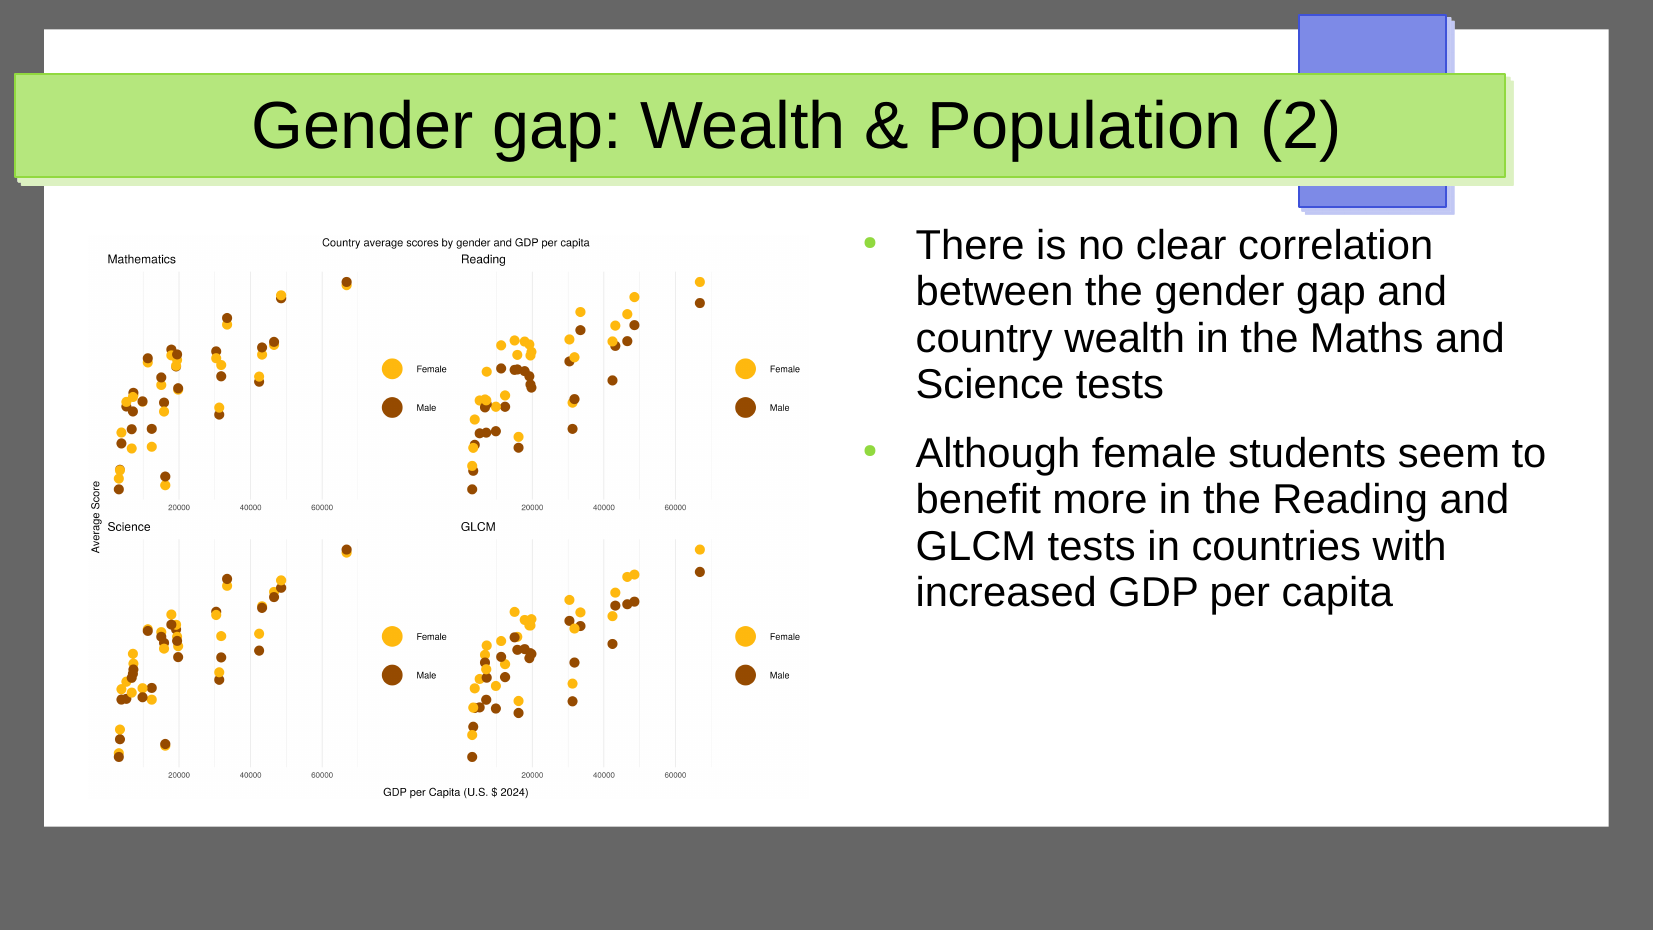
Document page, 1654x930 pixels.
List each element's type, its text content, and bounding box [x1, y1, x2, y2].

title Gender gap: Wealth & Population (2) [88, 73, 1506, 178]
list There is no clear correlation between the gender gap and country wealth in the Maths and Science tests Although female students seem to benefit more in the Reading and GLCM tests in countries with increased GDP per capita [844, 221, 1566, 812]
picture [88, 235, 809, 799]
